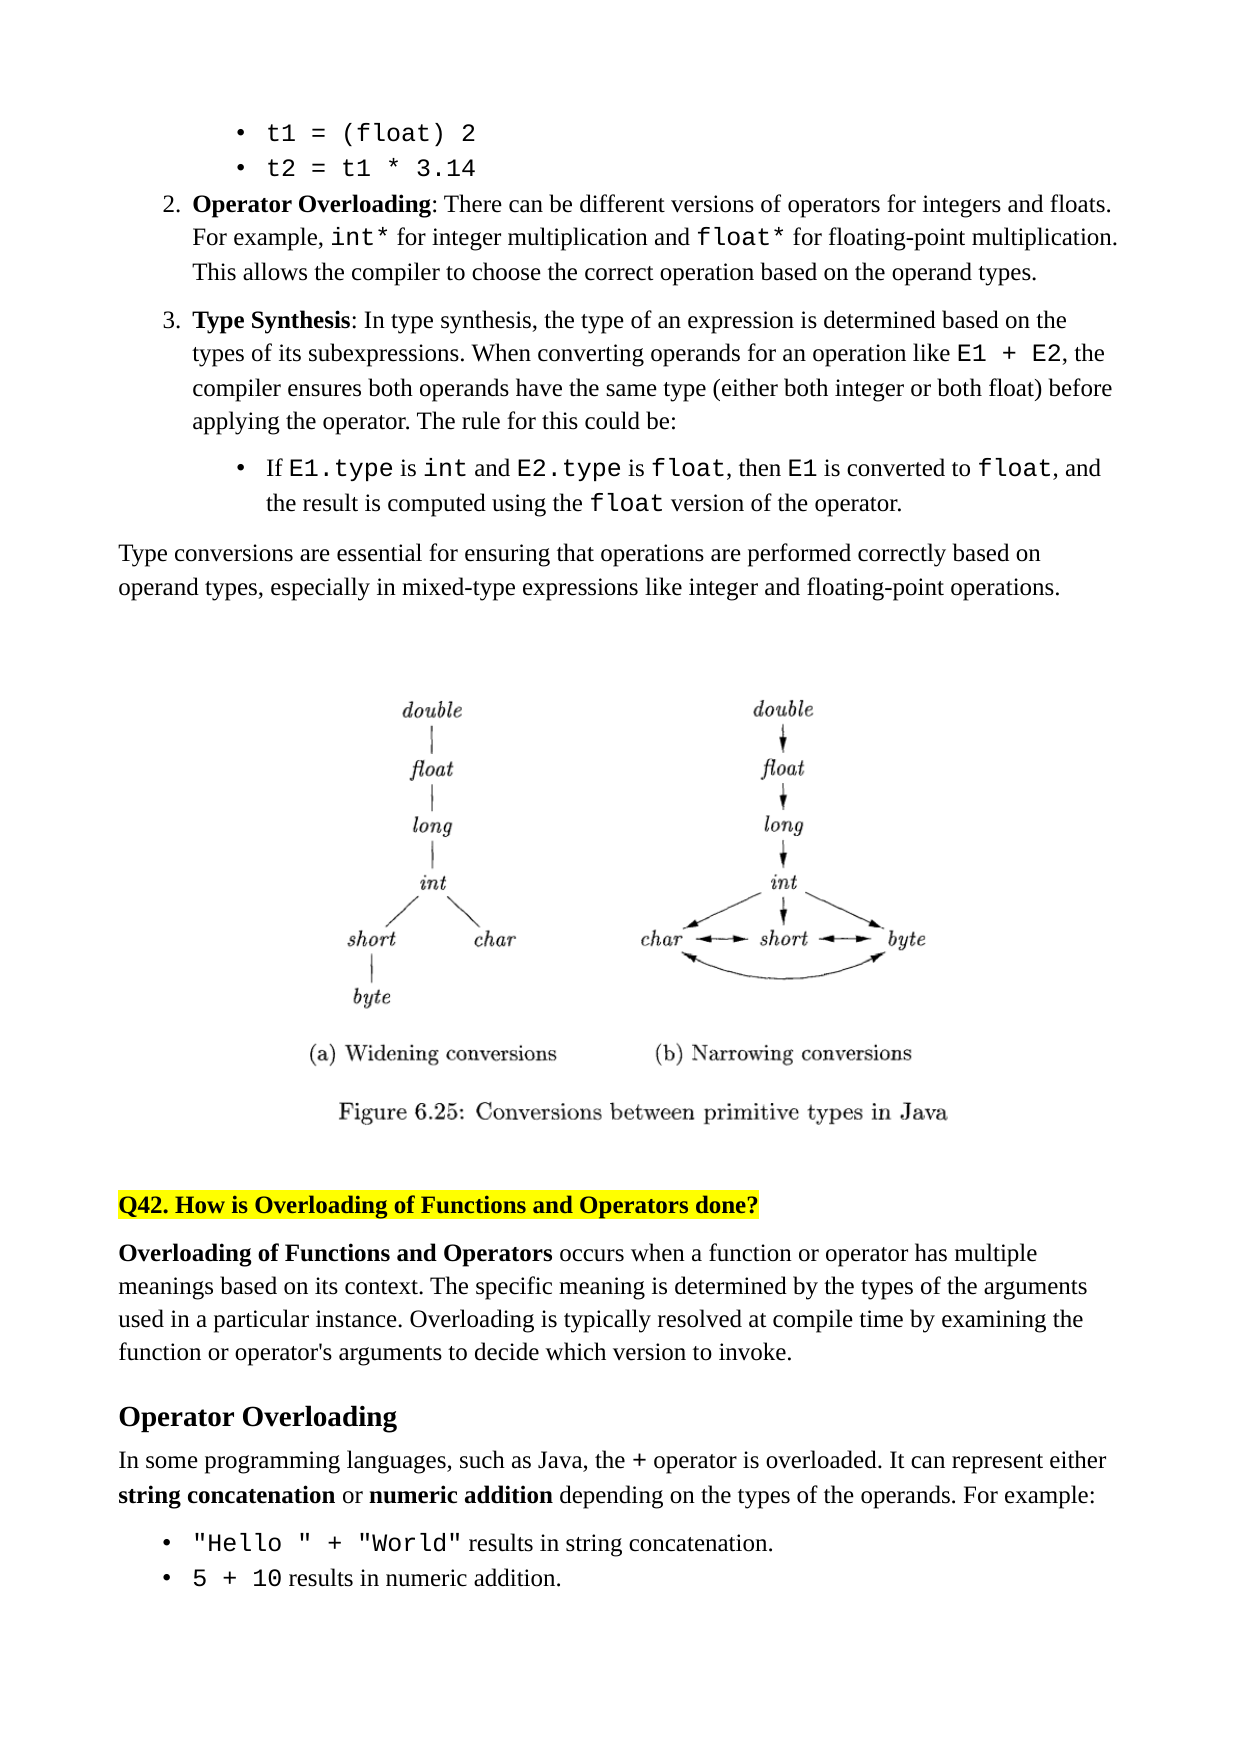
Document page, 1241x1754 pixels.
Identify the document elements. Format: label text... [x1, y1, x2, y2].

text Overloading of Functions and Operators occurs when a function or operator has multiple meanings based on its context. The specific meaning is determined by the types of the arguments used in a particular instance. Overloading is typically resolved at compile time by examining the function or operator's arguments to decide which version to invoke. [118, 1238, 1122, 1366]
subtitle Operator Overloading [118, 1399, 1122, 1433]
list "Hello " + "World" results in string concatenation. [162, 1528, 1122, 1559]
text In some programming languages, such as Java, the + operator is overloaded. It can represent either string concatenation or numeric addition depending on the types of the operands. For example: [118, 1445, 1122, 1509]
list 5 + 10 results in numeric addition. [162, 1563, 1122, 1594]
list t2 = t1 * 3.14 [236, 153, 1122, 184]
list If E1.type is int and E2.type is float, then E1 is converted to float, and the result is computed using the float version of the operator. [236, 453, 1122, 519]
picture [255, 675, 986, 1129]
list Type Synthesis: In type synthesis, the type of an expression is determined based on the types of its subexpressions. When converting operands for an operation like E1 + E2, the compiler ensures both operands have the same type (either both integer or both float) before applying the operator. The rule for this could be: [162, 305, 1122, 434]
list Operator Overloading: There can be different versions of operators for integers and floats. For example, int* for integer multiplication and float* for floating-point multiplication. This allows the compiler to choose the correct operation based on the operand types. [162, 189, 1122, 286]
list t1 = (float) 2 [236, 118, 1122, 149]
text Q42. How is Overloading of Functions and Operators done? [118, 1190, 1122, 1219]
text Type conversions are essential for ensuring that operations are performed correctly based on operand types, especially in mixed-type expressions like integer and floating-point operations. [118, 538, 1122, 600]
